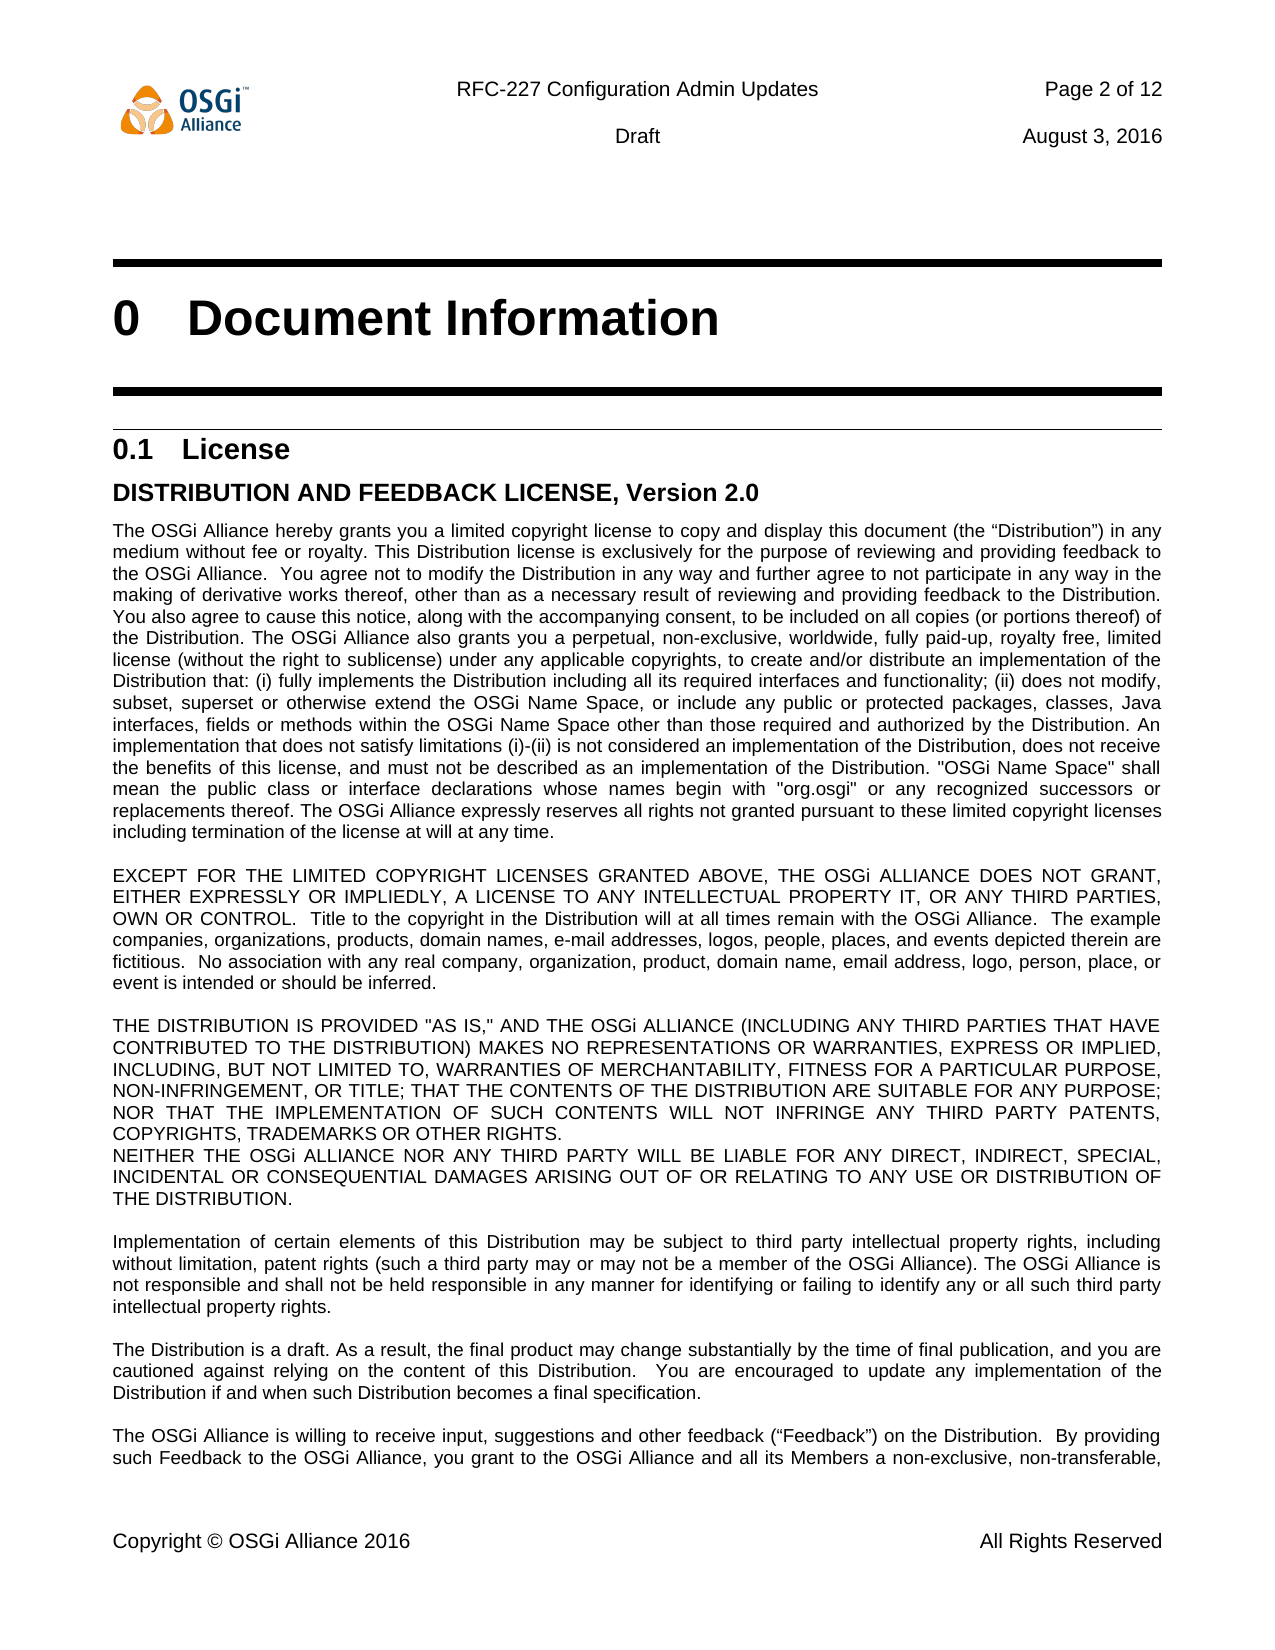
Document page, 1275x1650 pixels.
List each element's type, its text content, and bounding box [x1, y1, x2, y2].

text DISTRIBUTION AND FEEDBACK LICENSE, Version 2.0 [112, 478, 1162, 507]
text The OSGi Alliance hereby grants you a limited copyright license to copy and display this document (the “Distribution”) in any medium without fee or royalty. This Distribution license is exclusively for the purpose of reviewing and providing feedback to the OSGi Alliance. You agree not to modify the Distribution in any way and further agree to not participate in any way in the making of derivative works thereof, other than as a necessary result of reviewing and providing feedback to the Distribution. You also agree to cause this notice, along with the accompanying consent, to be included on all copies (or portions thereof) of the Distribution. The OSGi Alliance also grants you a perpetual, non-exclusive, worldwide, fully paid-up, royalty free, limited license (without the right to sublicense) under any applicable copyrights, to create and/or distribute an implementation of the Distribution that: (i) fully implements the Distribution including all its required interfaces and functionality; (ii) does not modify, subset, superset or otherwise extend the OSGi Name Space, or include any public or protected packages, classes, Java interfaces, fields or methods within the OSGi Name Space other than those required and authorized by the Distribution. An implementation that does not satisfy limitations (i)-(ii) is not considered an implementation of the Distribution, does not receive the benefits of this license, and must not be described as an implementation of the Distribution. "OSGi Name Space" shall mean the public class or interface declarations whose names begin with "org.osgi" or any recognized successors or replacements thereof. The OSGi Alliance expressly reserves all rights not granted pursuant to these limited copyright licenses including termination of the license at will at any time. [112, 519, 1162, 843]
text The Distribution is a draft. As a result, the final product may change substantially by the time of final publication, and you are cautioned against relying on the content of this Distribution. You are encouraged to update any implementation of the Distribution if and when such Distribution becomes a final specification. [112, 1339, 1162, 1403]
text EXCEPT FOR THE LIMITED COPYRIGHT LICENSES GRANTED ABOVE, THE OSGi ALLIANCE DOES NOT GRANT, EITHER EXPRESSLY OR IMPLIEDLY, A LICENSE TO ANY INTELLECTUAL PROPERTY IT, OR ANY THIRD PARTIES, OWN OR CONTROL. Title to the copyright in the Distribution will at all times remain with the OSGi Alliance. The example companies, organizations, products, domain names, e-mail addresses, logos, people, places, and events depicted therein are fictitious. No association with any real company, organization, product, domain name, email address, logo, person, place, or event is intended or should be inferred. [112, 864, 1162, 994]
subtitle Document Information [112, 260, 1162, 396]
text Implementation of certain elements of this Distribution may be subject to third party intellectual property rights, including without limitation, patent rights (such a third party may or may not be a member of the OSGi Alliance). The OSGi Alliance is not responsible and shall not be held responsible in any manner for identifying or failing to identify any or all such third party intellectual property rights. [112, 1231, 1162, 1317]
text THE DISTRIBUTION IS PROVIDED "AS IS," AND THE OSGi ALLIANCE (INCLUDING ANY THIRD PARTIES THAT HAVE CONTRIBUTED TO THE DISTRIBUTION) MAKES NO REPRESENTATIONS OR WARRANTIES, EXPRESS OR IMPLIED, INCLUDING, BUT NOT LIMITED TO, WARRANTIES OF MERCHANTABILITY, FITNESS FOR A PARTICULAR PURPOSE, NON-INFRINGEMENT, OR TITLE; THAT THE CONTENTS OF THE DISTRIBUTION ARE SUITABLE FOR ANY PURPOSE; NOR THAT THE IMPLEMENTATION OF SUCH CONTENTS WILL NOT INFRINGE ANY THIRD PARTY PATENTS, COPYRIGHTS, TRADEMARKS OR OTHER RIGHTS. [112, 1015, 1162, 1145]
text NEITHER THE OSGi ALLIANCE NOR ANY THIRD PARTY WILL BE LIABLE FOR ANY DIRECT, INDIRECT, SPECIAL, INCIDENTAL OR CONSEQUENTIAL DAMAGES ARISING OUT OF OR RELATING TO ANY USE OR DISTRIBUTION OF THE DISTRIBUTION. [112, 1145, 1162, 1209]
subtitle License [112, 430, 1162, 466]
picture [113, 78, 257, 142]
text The OSGi Alliance is willing to receive input, suggestions and other feedback (“Feedback”) on the Distribution. By providing such Feedback to the OSGi Alliance, you grant to the OSGi Alliance and all its Members a non-exclusive, non-transferable, [112, 1425, 1162, 1468]
